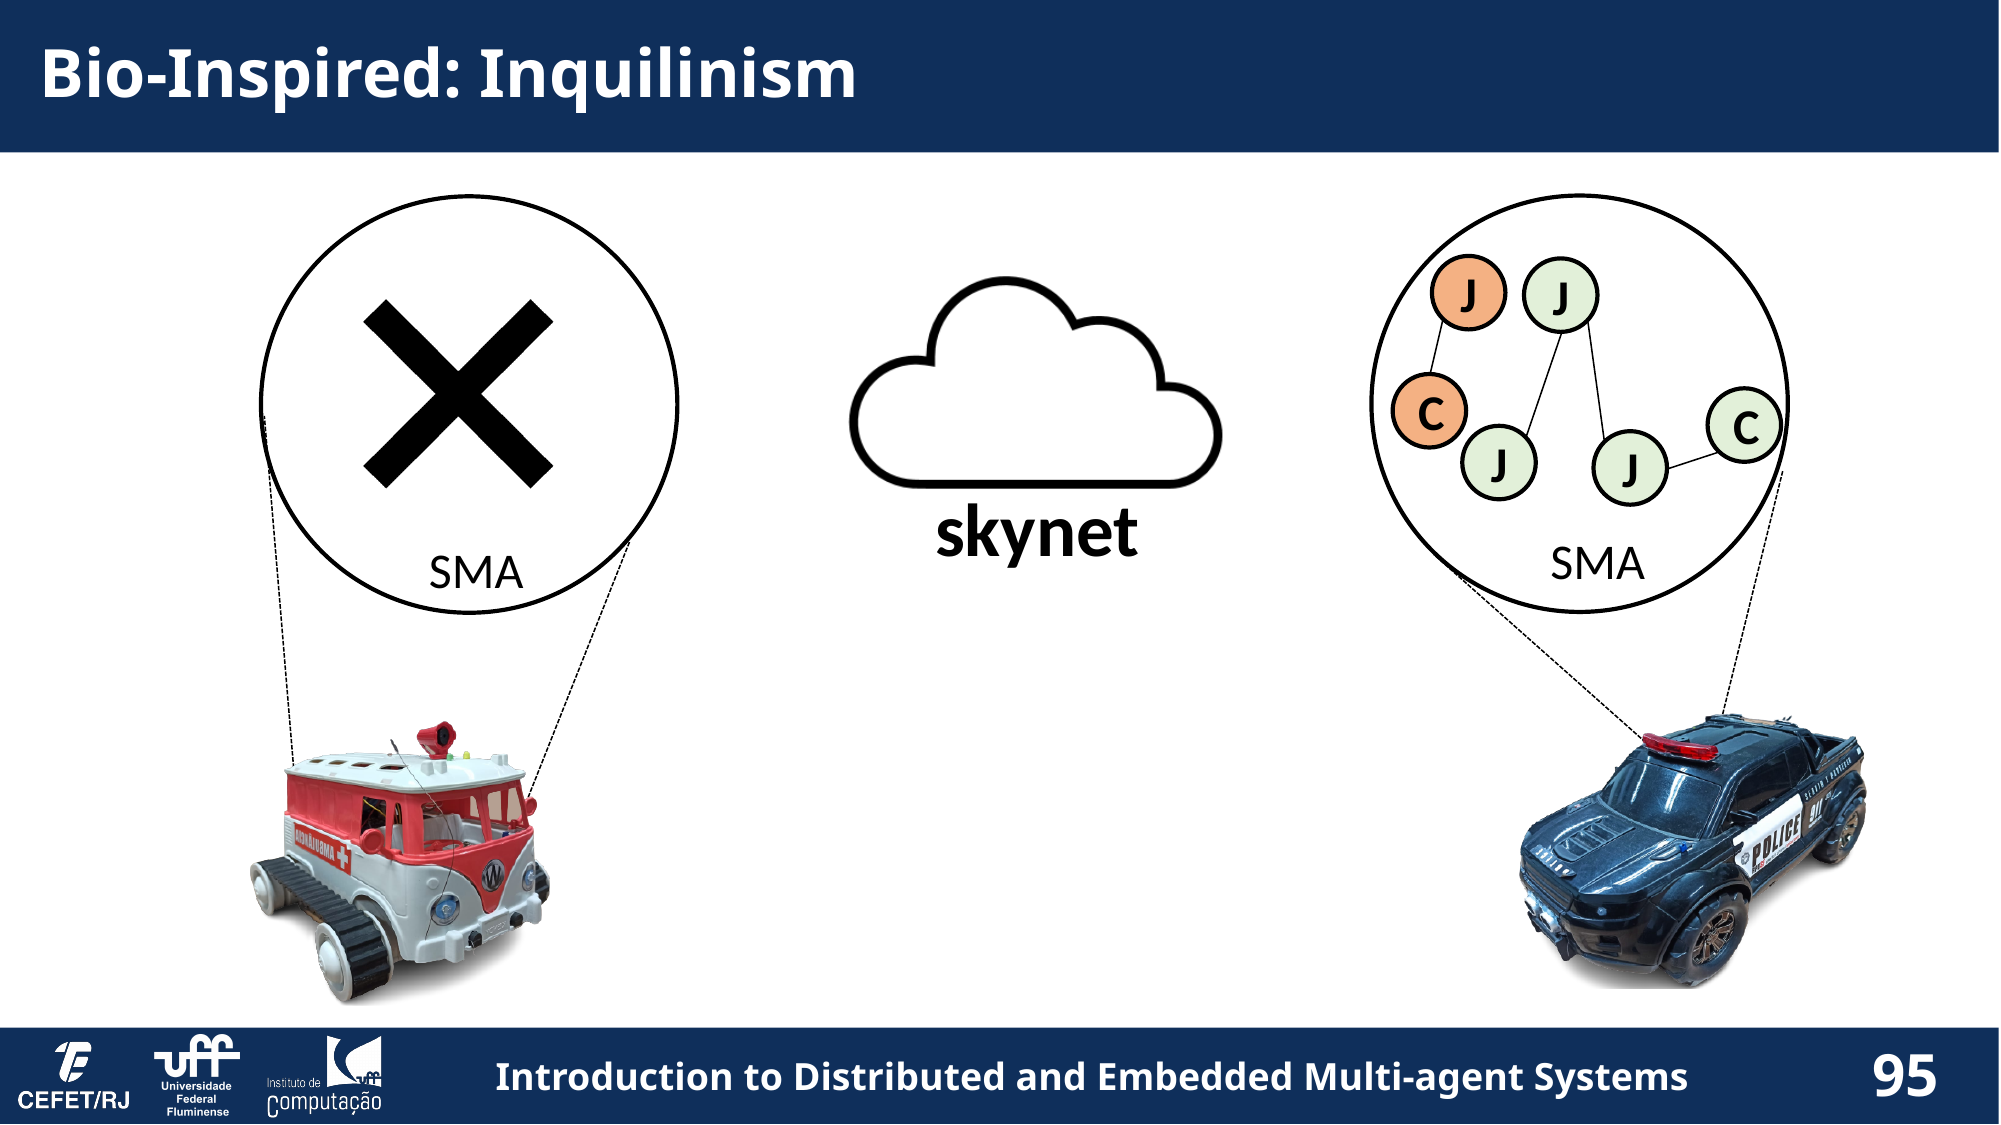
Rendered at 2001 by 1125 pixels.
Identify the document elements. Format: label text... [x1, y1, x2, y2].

text_box [420, 607, 518, 613]
picture [1513, 711, 1872, 989]
text_box J [1523, 258, 1598, 332]
text_box [1371, 195, 1788, 612]
text_box [260, 196, 678, 606]
picture [18, 1021, 129, 1125]
text_box C [1707, 388, 1782, 462]
picture [824, 170, 1249, 595]
picture [265, 1033, 383, 1118]
text_box Bio-Inspired: Inquilinism [25, 23, 1999, 119]
text_box J [1593, 431, 1668, 505]
picture [329, 265, 587, 522]
text_box C [1392, 374, 1467, 448]
text_box SMA [1535, 522, 1660, 598]
picture [153, 1033, 241, 1121]
picture [245, 719, 555, 1006]
text_box J [1431, 255, 1506, 330]
text_box SMA [414, 531, 539, 607]
text_box J [1462, 425, 1536, 500]
